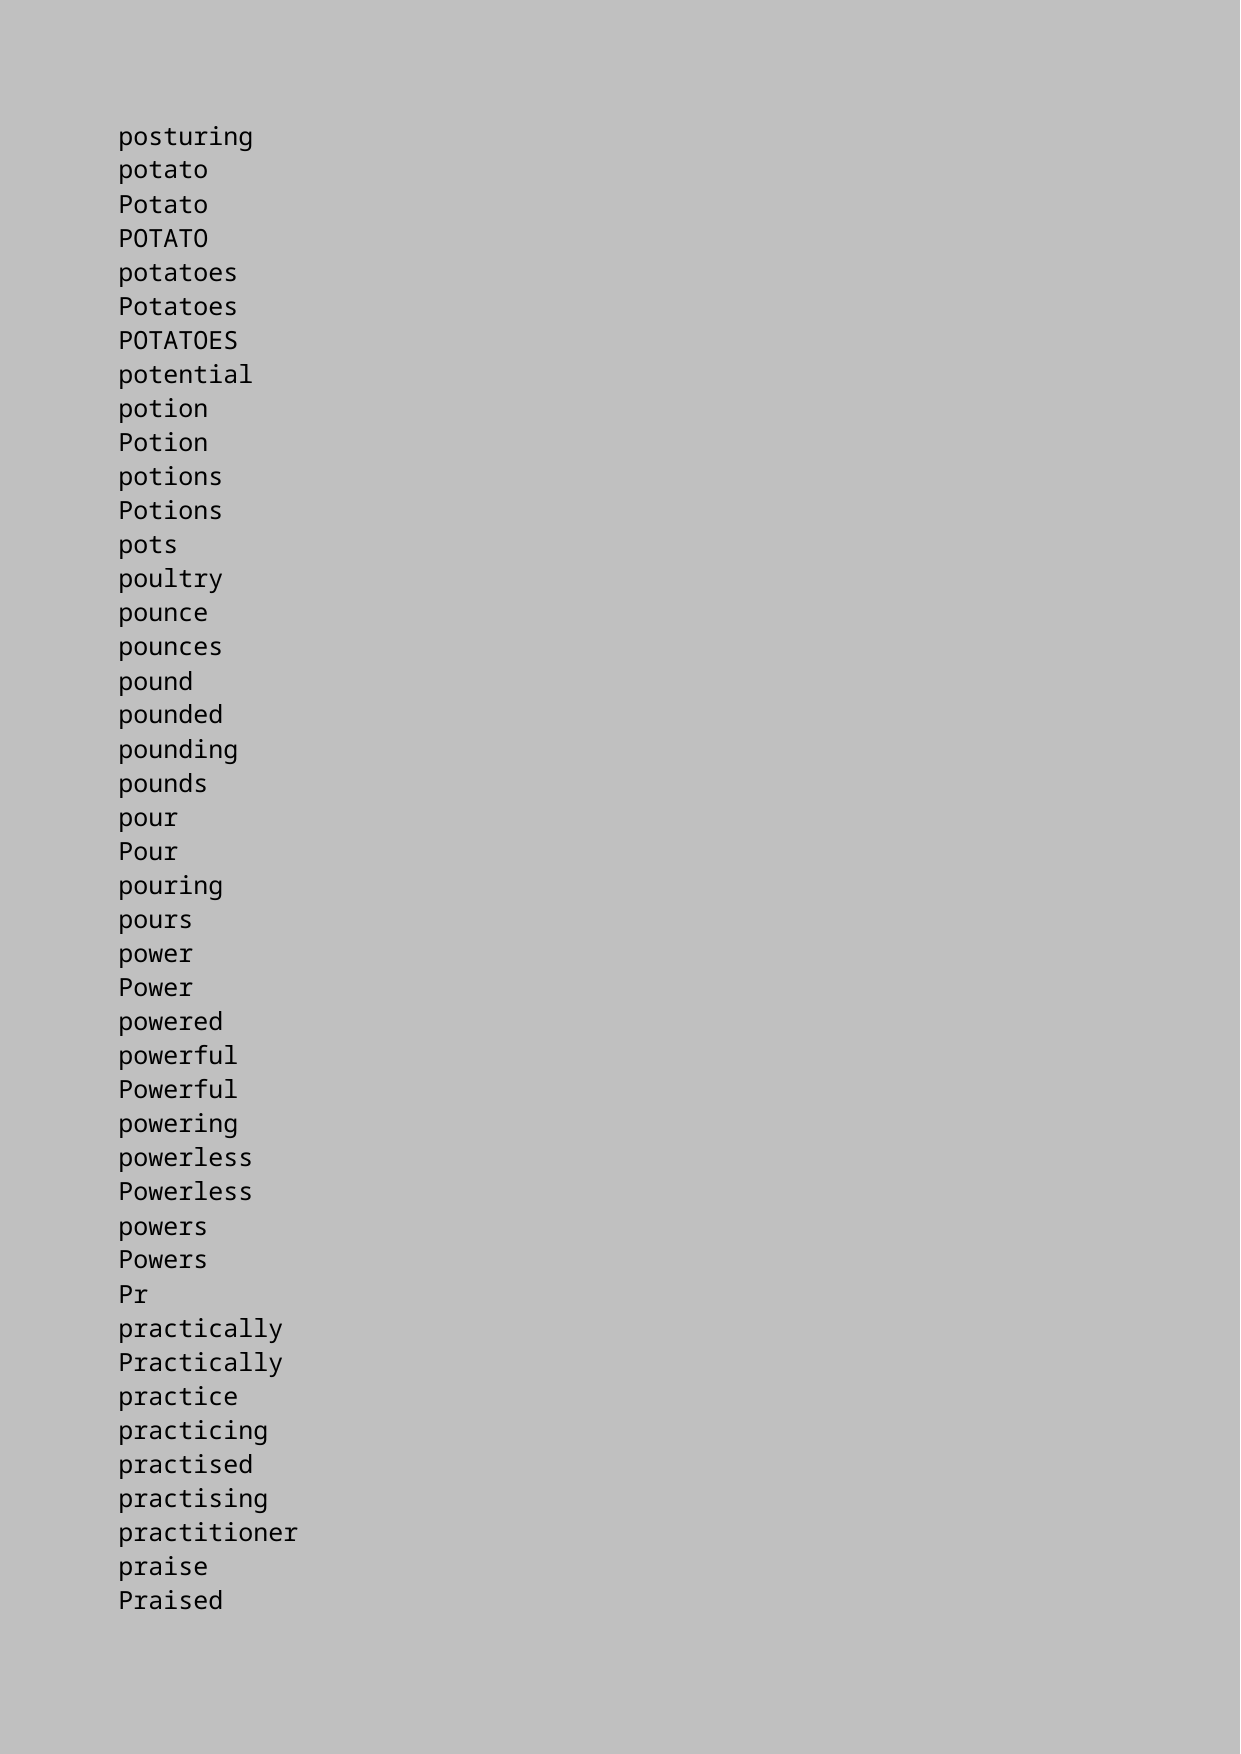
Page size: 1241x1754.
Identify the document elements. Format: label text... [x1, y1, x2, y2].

text Pr [118, 1276, 1122, 1310]
text pounding [118, 731, 1122, 765]
text pours [118, 902, 1122, 936]
text powerful [118, 1038, 1122, 1072]
text posturing [118, 118, 1122, 152]
text pouring [118, 867, 1122, 902]
text pots [118, 527, 1122, 561]
text powerless [118, 1140, 1122, 1174]
text practitioner [118, 1515, 1122, 1549]
text Powerless [118, 1174, 1122, 1208]
text power [118, 936, 1122, 970]
text practically [118, 1310, 1122, 1344]
text potatoes [118, 254, 1122, 288]
text pour [118, 799, 1122, 833]
text practising [118, 1481, 1122, 1515]
text powers [118, 1208, 1122, 1242]
text poultry [118, 561, 1122, 595]
text praise [118, 1549, 1122, 1583]
text Potato [118, 186, 1122, 220]
text Powers [118, 1242, 1122, 1276]
text Pour [118, 833, 1122, 867]
text practised [118, 1447, 1122, 1481]
text potential [118, 357, 1122, 391]
text Practically [118, 1344, 1122, 1378]
text POTATOES [118, 322, 1122, 357]
text Powerful [118, 1072, 1122, 1106]
text potions [118, 459, 1122, 493]
text pounded [118, 697, 1122, 731]
text pounds [118, 765, 1122, 799]
text powered [118, 1004, 1122, 1038]
text pounces [118, 629, 1122, 663]
text Potion [118, 425, 1122, 459]
text powering [118, 1106, 1122, 1140]
text Praised [118, 1583, 1122, 1617]
text Power [118, 970, 1122, 1004]
text pounce [118, 595, 1122, 629]
text potato [118, 152, 1122, 186]
text Potatoes [118, 288, 1122, 322]
text potion [118, 391, 1122, 425]
text pound [118, 663, 1122, 697]
text POTATO [118, 220, 1122, 254]
text Potions [118, 493, 1122, 527]
text practice [118, 1378, 1122, 1412]
text practicing [118, 1412, 1122, 1447]
